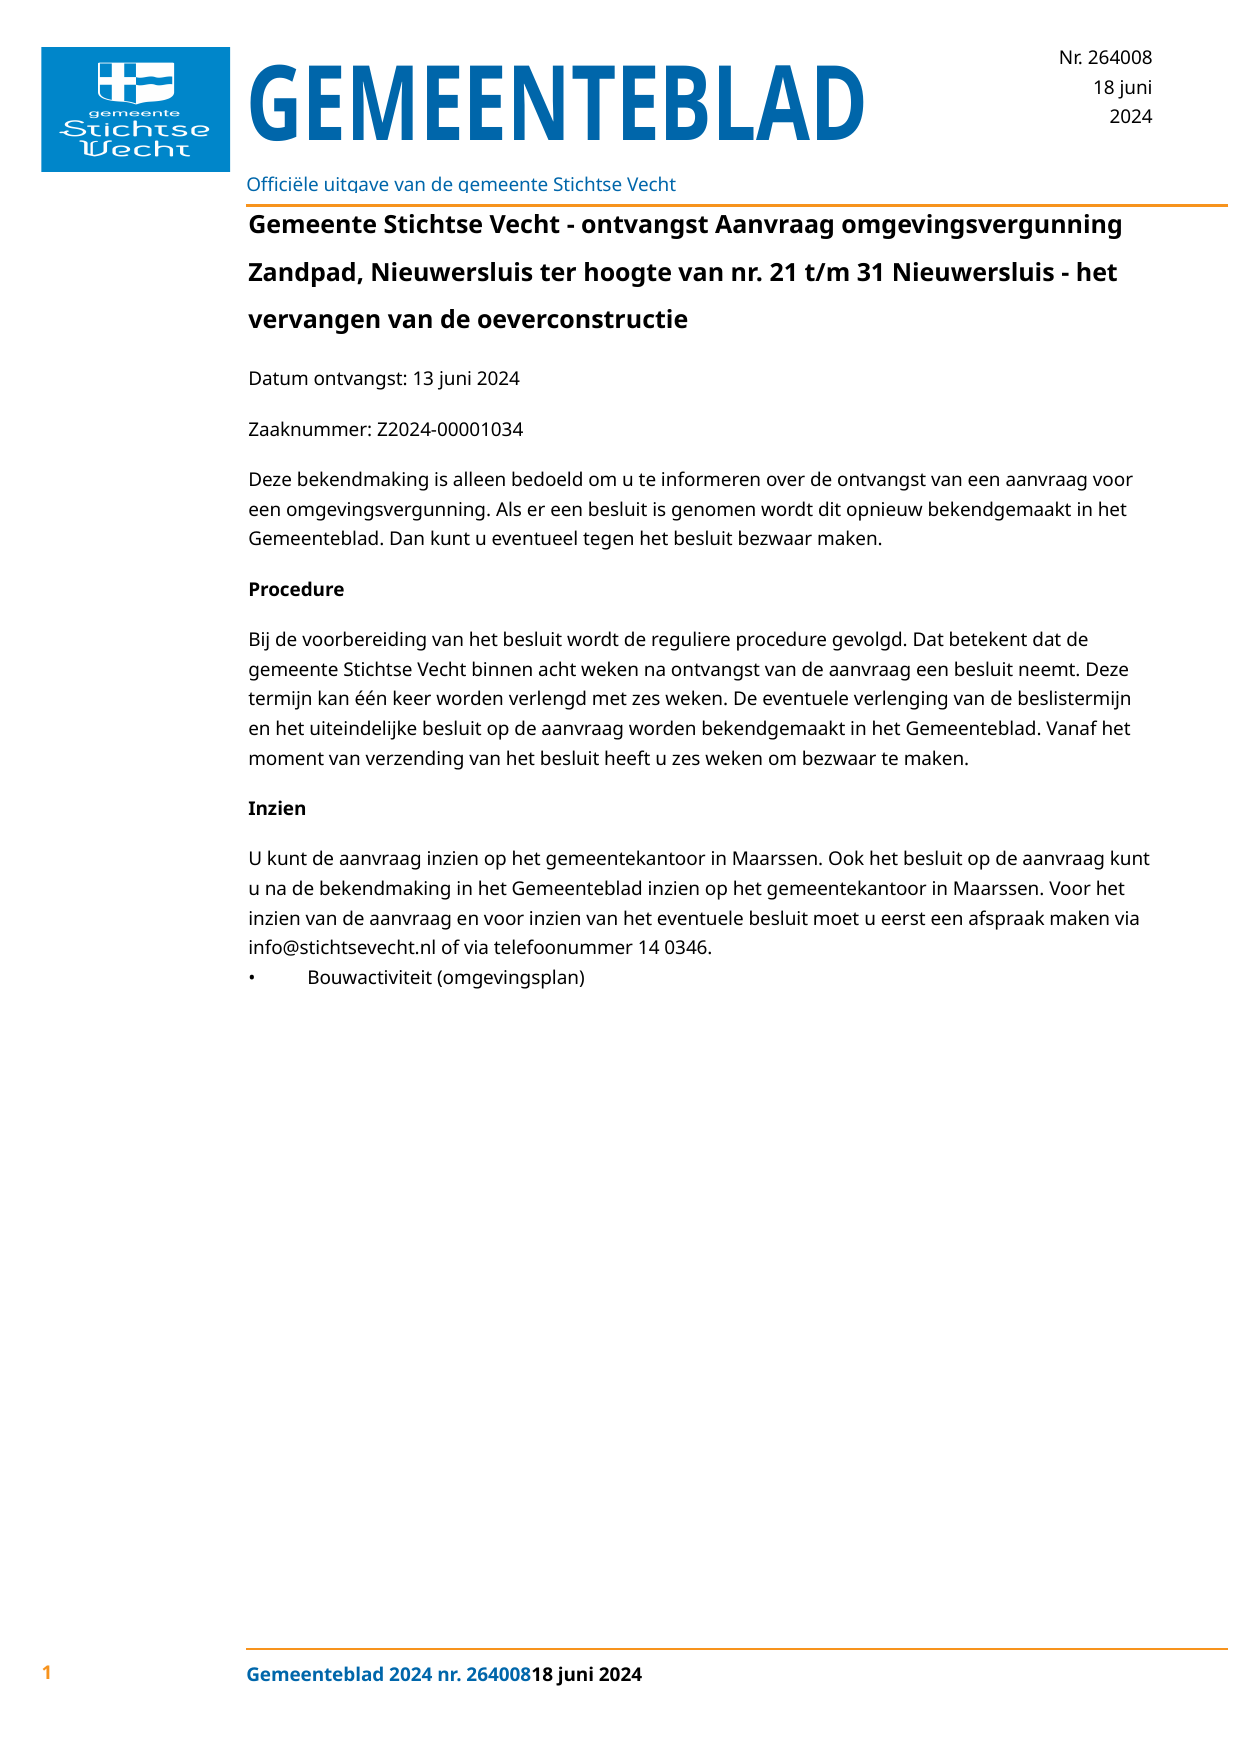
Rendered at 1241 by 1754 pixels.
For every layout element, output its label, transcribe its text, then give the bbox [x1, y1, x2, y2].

text Datum ontvangst: 13 juni 2024 [248, 366, 1152, 391]
text Inzien [248, 795, 1152, 821]
picture [99, 63, 135, 101]
picture [137, 63, 174, 103]
text Zaaknummer: Z2024-00001034 [248, 416, 1152, 442]
text Deze bekendmaking is alleen bedoeld om u te informeren over de ontvangst van een aanvraag voor een omgevingsvergunning. Als er een besluit is genomen wordt dit opnieuw bekendgemaakt in het Gemeenteblad. Dan kunt u eventueel tegen het besluit bezwaar maken. [248, 466, 1152, 551]
text Procedure [248, 576, 1152, 602]
list Bouwactiviteit (omgevingsplan) [248, 964, 1152, 989]
text Gemeente Stichtse Vecht - ontvangst Aanvraag omgevingsvergunning Zandpad, Nieuwersluis ter hoogte van nr. 21 t/m 31 Nieuwersluis - het vervangen van de oeverconstructie [248, 207, 1152, 336]
text Bij de voorbereiding van het besluit wordt de reguliere procedure gevolgd. Dat betekent dat de gemeente Stichtse Vecht binnen acht weken na ontvangst van de aanvraag een besluit neemt. Deze termijn kan één keer worden verlengd met zes weken. De eventuele verlenging van de beslistermijn en het uiteindelijke besluit op de aanvraag worden bekendgemaakt in het Gemeenteblad. Vanaf het moment van verzending van het besluit heeft u zes weken om bezwaar te maken. [248, 626, 1152, 770]
text U kunt de aanvraag inzien op het gemeentekantoor in Maarssen. Ook het besluit op de aanvraag kunt u na de bekendmaking in het Gemeenteblad inzien op het gemeentekantoor in Maarssen. Voor het inzien van de aanvraag en voor inzien van het eventuele besluit moet u eerst een afspraak maken via info@stichtsevecht.nl of via telefoonummer 14 0346. [248, 846, 1152, 960]
